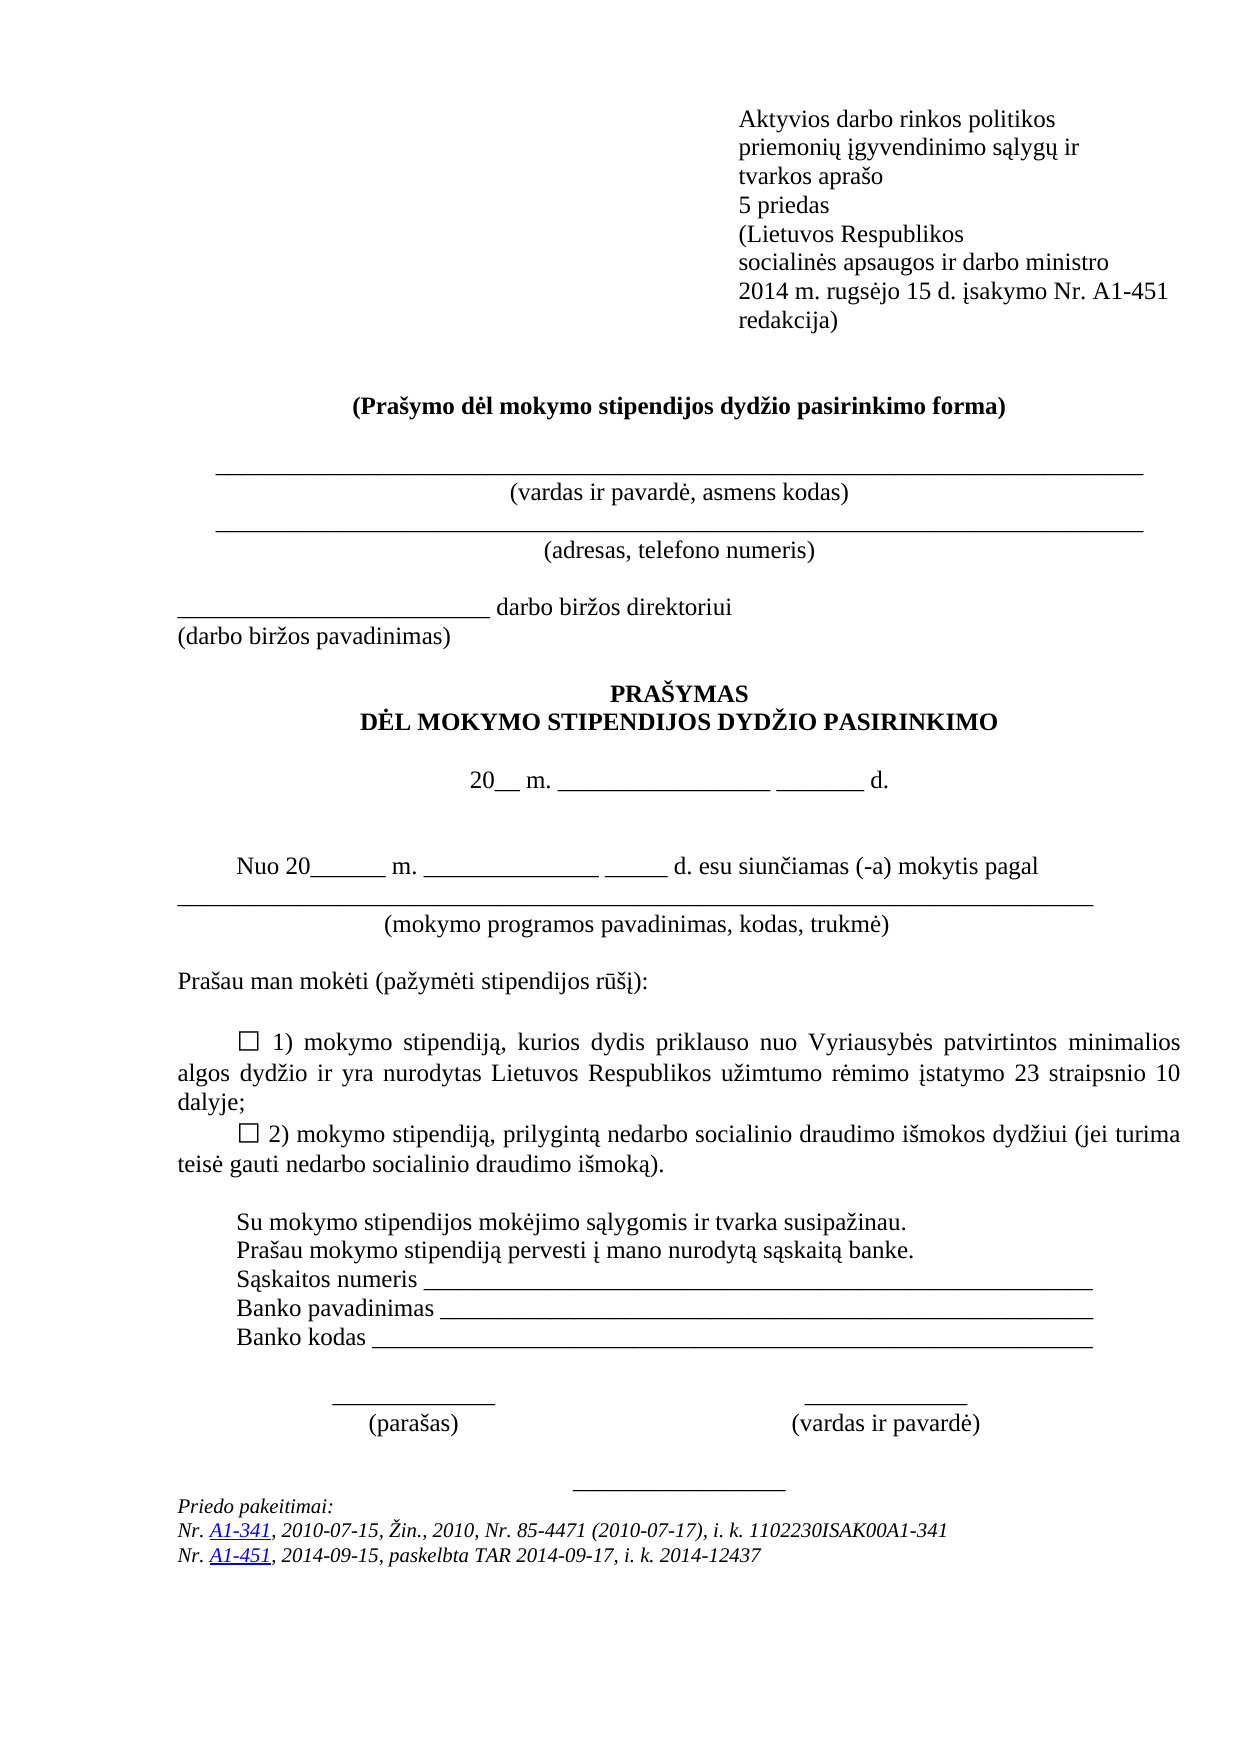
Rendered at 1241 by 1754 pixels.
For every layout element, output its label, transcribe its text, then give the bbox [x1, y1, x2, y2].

text (mokymo programos pavadinimas, kodas, trukmė) [177, 909, 1181, 937]
text (vardas ir pavardė, asmens kodas) [177, 477, 1181, 506]
text Banko kodas [177, 1322, 1181, 1351]
text (darbo biržos pavadinimas) [177, 621, 1181, 650]
text redakcija) [738, 305, 1181, 334]
text priemonių įgyvendinimo sąlygų ir [738, 132, 1181, 161]
text (Lietuvos Respublikos [738, 219, 1181, 247]
text _________________ [177, 1466, 1181, 1494]
text Sąskaitos numeris [177, 1264, 1181, 1293]
text Nuo 20______ m. ______________ _____ d. esu siunčiamas (-a) mokytis pagal [177, 851, 1181, 880]
text Priedo pakeitimai: [177, 1494, 1181, 1518]
text ⬜ 2) mokymo stipendiją, prilygintą nedarbo socialinio draudimo išmokos dydžiui (jei turima teisė gauti nedarbo socialinio draudimo išmoką). [177, 1115, 1181, 1178]
text Nr. A1-451, 2014-09-15, paskelbta TAR 2014-09-17, i. k. 2014-12437 [177, 1542, 1181, 1567]
text Su mokymo stipendijos mokėjimo sąlygomis ir tvarka susipažinau. [177, 1207, 1181, 1236]
text tvarkos aprašo [738, 161, 1181, 190]
text _________________________ darbo biržos direktoriui [177, 592, 1181, 621]
text Aktyvios darbo rinkos politikos [738, 104, 1181, 132]
text (Prašymo dėl mokymo stipendijos dydžio pasirinkimo forma) [177, 391, 1181, 420]
text _ [177, 880, 1181, 909]
text 20__ m. _________________ _______ d. [177, 765, 1181, 794]
text Banko pavadinimas [177, 1293, 1181, 1322]
text _ [177, 506, 1181, 535]
text socialinės apsaugos ir darbo ministro [738, 247, 1181, 276]
text Prašau mokymo stipendiją pervesti į mano nurodytą sąskaitą banke. [177, 1236, 1181, 1264]
table_header _____________ (parašas) [177, 1379, 649, 1437]
text PRAŠYMAS [177, 679, 1181, 707]
text ⬜ 1) mokymo stipendiją, kurios dydis priklauso nuo Vyriausybės patvirtintos minimalios algos dydžio ir yra nurodytas Lietuvos Respublikos užimtumo rėmimo įstatymo 23 straipsnio 10 dalyje; [177, 1024, 1181, 1115]
text Nr. A1-341, 2010-07-15, Žin., 2010, Nr. 85-4471 (2010-07-17), i. k. 1102230ISAK00A1-341 [177, 1518, 1181, 1542]
text _ [177, 449, 1181, 477]
text 2014 m. rugsėjo 15 d. įsakymo Nr. A1-451 [738, 276, 1181, 305]
table_header _____________ (vardas ir pavardė) [650, 1379, 1122, 1437]
text DĖL MOKYMO STIPENDIJOS DYDŽIO PASIRINKIMO [177, 707, 1181, 736]
text (adresas, telefono numeris) [177, 535, 1181, 564]
text Prašau man mokėti (pažymėti stipendijos rūšį): [177, 966, 1181, 995]
text 5 priedas [738, 190, 1181, 219]
